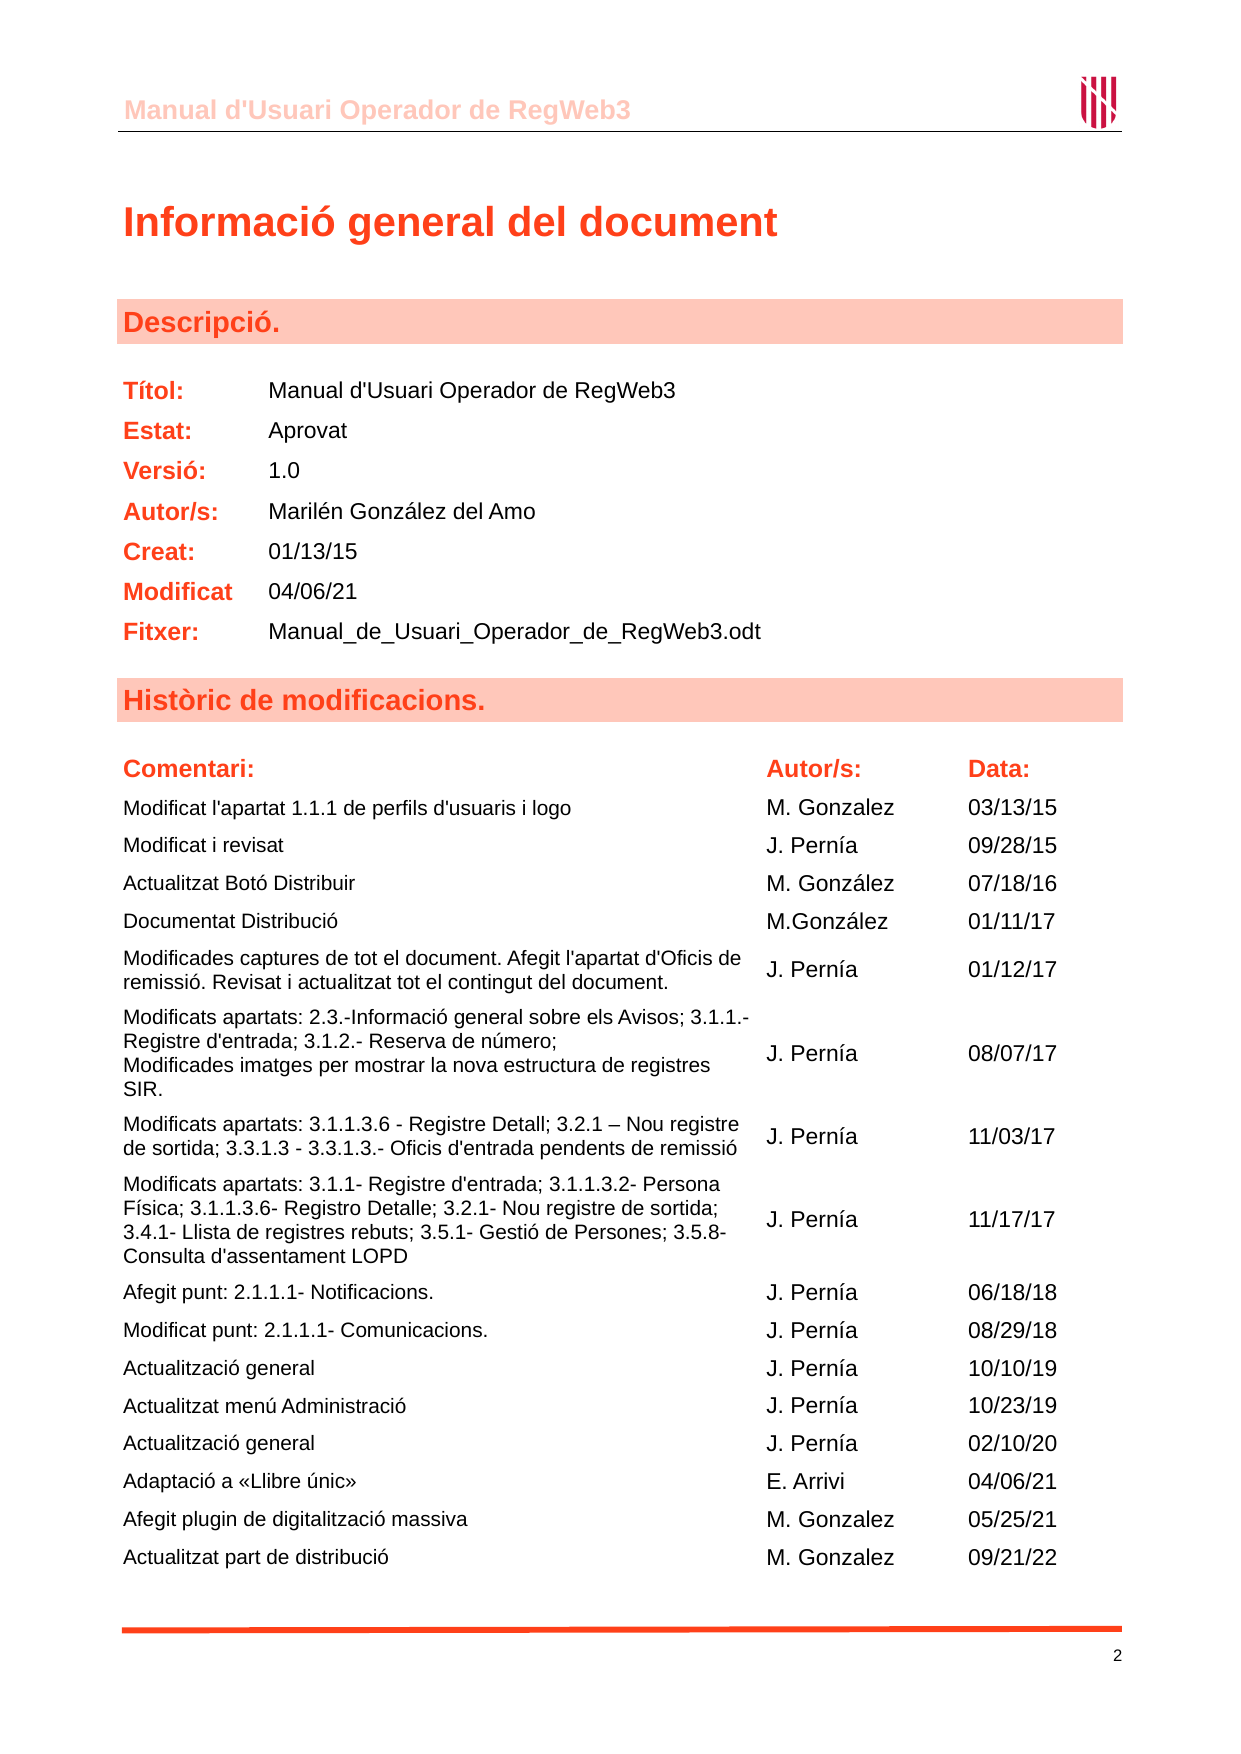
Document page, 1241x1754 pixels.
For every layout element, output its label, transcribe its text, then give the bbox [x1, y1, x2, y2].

table_cell Autor/s: [117, 491, 262, 531]
table_cell J. Pernía [760, 1166, 962, 1273]
table_cell 10/10/19 [962, 1349, 1123, 1387]
table_cell 28/09/15 [962, 826, 1123, 864]
table_cell E. Arrivi [760, 1462, 962, 1500]
table_cell [117, 652, 1123, 677]
table_cell J. Pernía [760, 999, 962, 1106]
table_cell 03/11/17 [962, 1106, 1123, 1166]
table_cell 11/01/17 [962, 902, 1123, 940]
table_cell 13/03/15 [962, 789, 1123, 826]
table_cell Aprovat [262, 410, 1123, 451]
table_cell M. González [760, 864, 962, 902]
table_cell Actualització general [117, 1349, 760, 1387]
table_cell Modificades captures de tot el document. Afegit l'apartat d'Oficis de remissió. Revisat i actualitzat tot el contingut del document. [117, 940, 760, 999]
table_cell J. Pernía [760, 1349, 962, 1387]
table_cell M. Gonzalez [760, 1538, 962, 1576]
table_cell 18/06/18 [962, 1273, 1123, 1311]
table_header Informació general del document [117, 192, 1123, 299]
table_cell 07/08/17 [962, 999, 1123, 1106]
table_cell Documentat Distribució [117, 902, 760, 940]
table_cell Afegit punt: 2.1.1.1- Notificacions. [117, 1273, 760, 1311]
table_cell 21/09/22 [962, 1538, 1123, 1576]
table_cell Autor/s: [760, 748, 962, 788]
table_cell M. Gonzalez [760, 1500, 962, 1538]
table_cell Comentari: [117, 748, 760, 788]
table_cell Històric de modificacions. [117, 678, 1123, 722]
table_cell 25/05/21 [962, 1500, 1123, 1538]
table_cell Marilén González del Amo [262, 491, 1123, 531]
table_cell Actualització general [117, 1424, 760, 1462]
table_cell J. Pernía [760, 1106, 962, 1166]
table_cell Data: [962, 748, 1123, 788]
table_cell J. Pernía [760, 940, 962, 999]
table_cell Modificat i revisat [117, 826, 760, 864]
table_cell J. Pernía [760, 1387, 962, 1424]
table_cell J. Pernía [760, 1273, 962, 1311]
table_cell M. Gonzalez [760, 789, 962, 826]
table_cell [117, 344, 1123, 370]
table_cell Fitxer: [117, 611, 262, 652]
table_cell Modificat l'apartat 1.1.1 de perfils d'usuaris i logo [117, 789, 760, 826]
table_cell Títol: [117, 370, 262, 410]
table_cell Creat: [117, 531, 262, 571]
table_cell 10/02/20 [962, 1424, 1123, 1462]
table_cell 29/08/18 [962, 1311, 1123, 1349]
table_cell 13/01/15 [262, 531, 1123, 571]
table_cell 18/07/16 [962, 864, 1123, 902]
table_cell Versió: [117, 451, 262, 491]
table_cell Adaptació a «Llibre únic» [117, 1462, 760, 1500]
table_cell Modificats apartats: 3.1.1.3.6 - Registre Detall; 3.2.1 – Nou registre de sortida; 3.3.1.3 - 3.3.1.3.- Oficis d'entrada pendents de remissió [117, 1106, 760, 1166]
table_cell 17/11/17 [962, 1166, 1123, 1273]
table_cell 23/10/19 [962, 1387, 1123, 1424]
table_cell Manual d'Usuari Operador de RegWeb3 [262, 370, 1123, 410]
table_cell 06/04/21 [962, 1462, 1123, 1500]
table_cell Modificats apartats: 2.3.-Informació general sobre els Avisos; 3.1.1.- Registre d'entrada; 3.1.2.- Reserva de número; Modificades imatges per mostrar la nova estructura de registres SIR. [117, 999, 760, 1106]
table_cell Afegit plugin de digitalització massiva [117, 1500, 760, 1538]
table_cell Actualitzat Botó Distribuir [117, 864, 760, 902]
table_cell M.González [760, 902, 962, 940]
table_cell Modificat punt: 2.1.1.1- Comunicacions. [117, 1311, 760, 1349]
table_cell J. Pernía [760, 1424, 962, 1462]
picture [1078, 74, 1119, 130]
table_cell 06/04/21 [262, 571, 1123, 611]
table_cell Actualitzat menú Administració [117, 1387, 760, 1424]
table_cell Descripció. [117, 299, 1123, 344]
table_cell Modificats apartats: 3.1.1- Registre d'entrada; 3.1.1.3.2- Persona Física; 3.1.1.3.6- Registro Detalle; 3.2.1- Nou registre de sortida; 3.4.1- Llista de registres rebuts; 3.5.1- Gestió de Persones; 3.5.8- Consulta d'assentament LOPD [117, 1166, 760, 1273]
table_cell Estat: [117, 410, 262, 451]
table_cell 1.0 [262, 451, 1123, 491]
table_cell [117, 723, 1123, 748]
table_cell Manual_de_Usuari_Operador_de_RegWeb3.odt [262, 611, 1123, 652]
table_cell Actualitzat part de distribució [117, 1538, 760, 1576]
table_cell J. Pernía [760, 1311, 962, 1349]
table_cell Modificat [117, 571, 262, 611]
table_cell 12/01/17 [962, 940, 1123, 999]
table_cell J. Pernía [760, 826, 962, 864]
